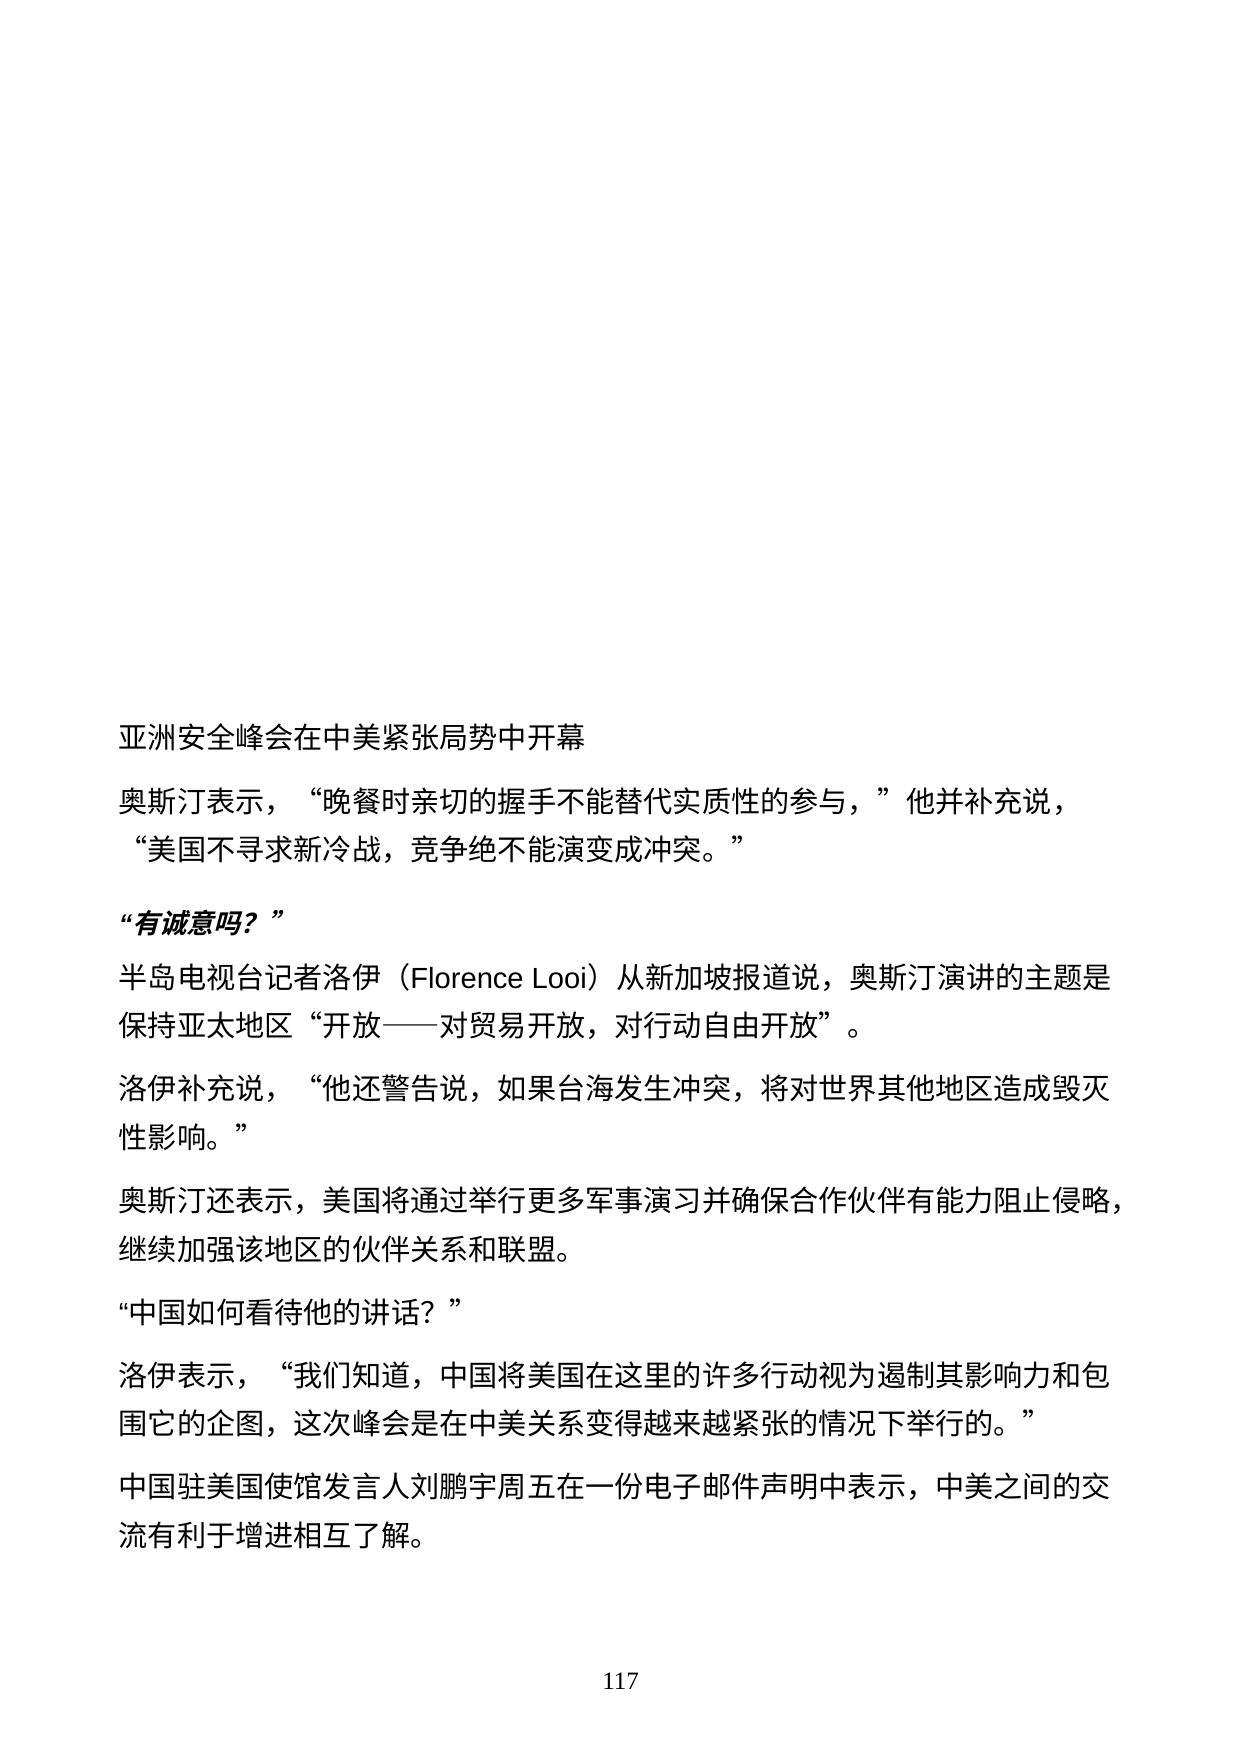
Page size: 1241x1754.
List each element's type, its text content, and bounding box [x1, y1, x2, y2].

text 洛伊表示，“我们知道，中国将美国在这里的许多行动视为遏制其影响力和包围它的企图，这次峰会是在中美关系变得越来越紧张的情况下举行的。” [118, 1352, 1122, 1443]
text “中国如何看待他的讲话？” [118, 1289, 1122, 1331]
text 中国驻美国使馆发言人刘鹏宇周五在一份电子邮件声明中表示，中美之间的交流有利于增进相互了解。 [118, 1464, 1122, 1555]
text 奥斯汀表示，“晚餐时亲切的握手不能替代实质性的参与，”他并补充说，“美国不寻求新冷战，竞争绝不能演变成冲突。” [118, 778, 1122, 869]
text 奥斯汀还表示，美国将通过举行更多军事演习并确保合作伙伴有能力阻止侵略，继续加强该地区的伙伴关系和联盟。 [118, 1177, 1122, 1268]
text 洛伊补充说，“他还警告说，如果台海发生冲突，将对世界其他地区造成毁灭性影响。” [118, 1066, 1122, 1157]
text 亚洲安全峰会在中美紧张局势中开幕 [118, 118, 1122, 757]
text 半岛电视台记者洛伊（Florence Looi）从新加坡报道说，奥斯汀演讲的主题是保持亚太地区“开放——对贸易开放，对行动自由开放”。 [118, 954, 1122, 1045]
subtitle “有诚意吗？” [118, 902, 1122, 942]
